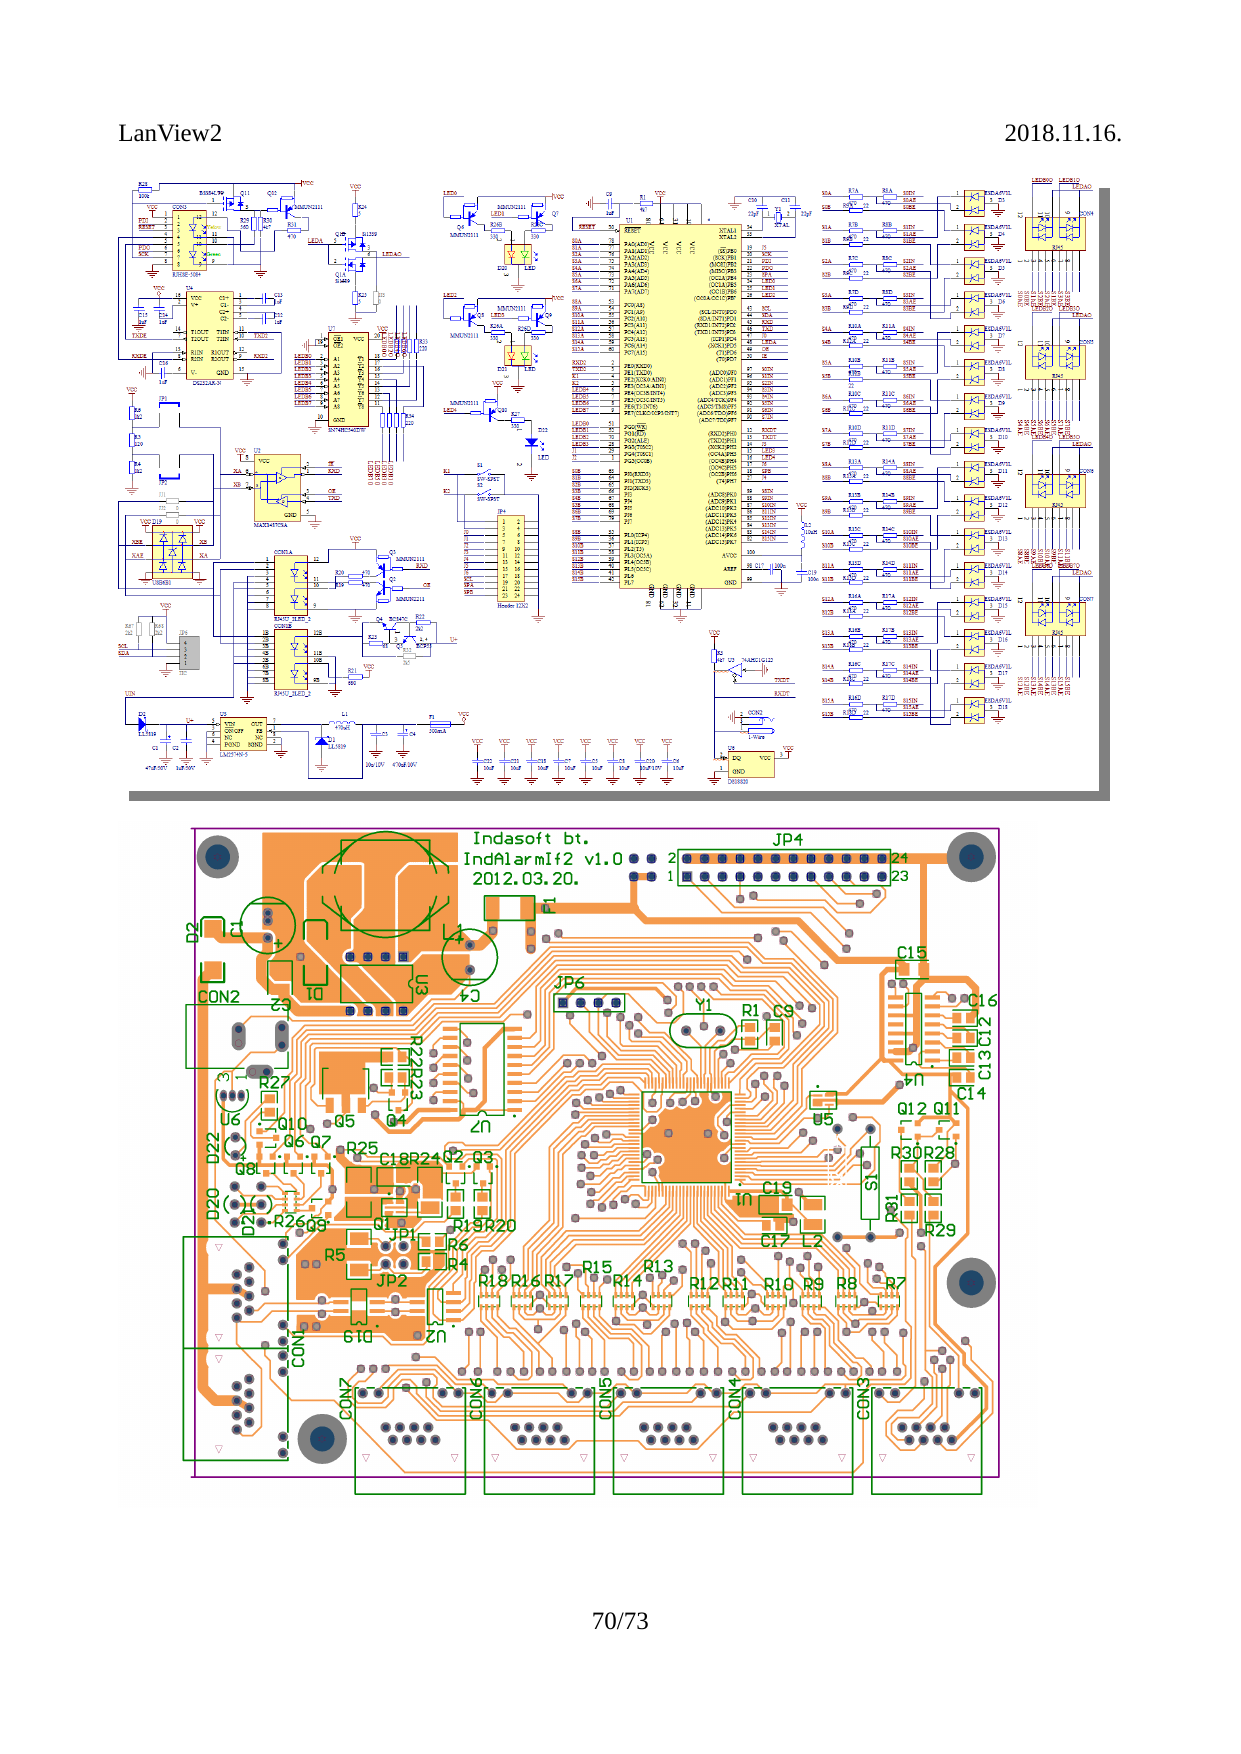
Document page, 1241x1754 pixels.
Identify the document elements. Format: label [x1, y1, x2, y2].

picture [118, 177, 1099, 791]
picture [118, 821, 1039, 1508]
